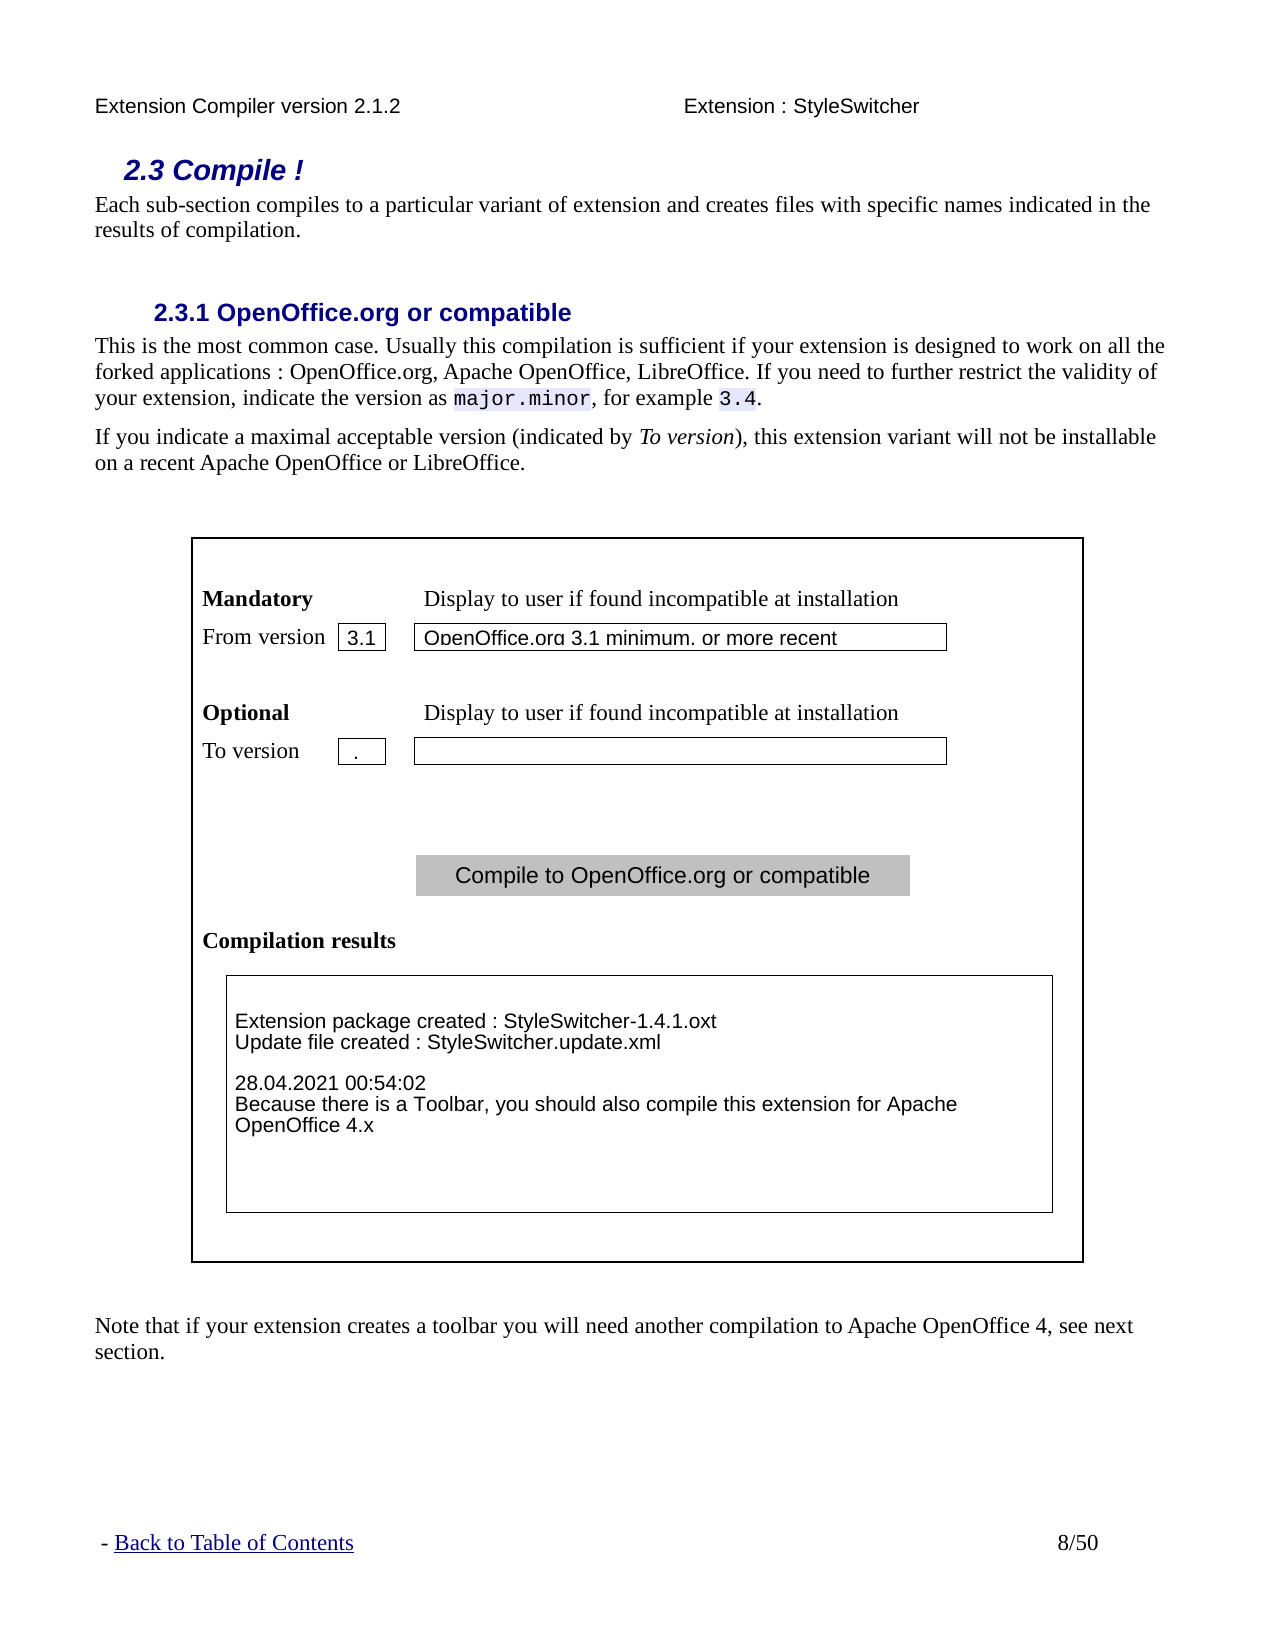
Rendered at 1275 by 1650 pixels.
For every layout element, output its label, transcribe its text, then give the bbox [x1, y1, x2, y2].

text Optional Display to user if found incompatible at installation [202, 700, 1073, 726]
text If you indicate a maximal acceptable version (indicated by To version), this extension variant will not be installable on a recent Apache OpenOffice or LibreOffice. [94, 424, 1181, 475]
text Each sub-section compiles to a particular variant of extension and creates files with specific names indicated in the results of compilation. [94, 192, 1181, 243]
subtitle Compile ! [124, 153, 1181, 186]
text Note that if your extension creates a toolbar you will need another compilation to Apache OpenOffice 4, see next section. [94, 1313, 1181, 1364]
text [947, 738, 1073, 764]
text This is the most common case. Usually this compilation is sufficient if your extension is designed to work on all the forked applications : OpenOffice.org, Apache OpenOffice, LibreOffice. If you need to further restrict the validity of your extension, indicate the version as major.minor, for example 3.4. [94, 333, 1181, 411]
text From version [202, 624, 338, 650]
text [386, 624, 414, 650]
text [947, 624, 1073, 650]
subtitle OpenOffice.org or compatible [153, 299, 1181, 327]
text [386, 738, 414, 764]
text To version [202, 738, 338, 764]
text Mandatory Display to user if found incompatible at installation [202, 586, 1073, 612]
text Compilation results [202, 928, 1073, 954]
